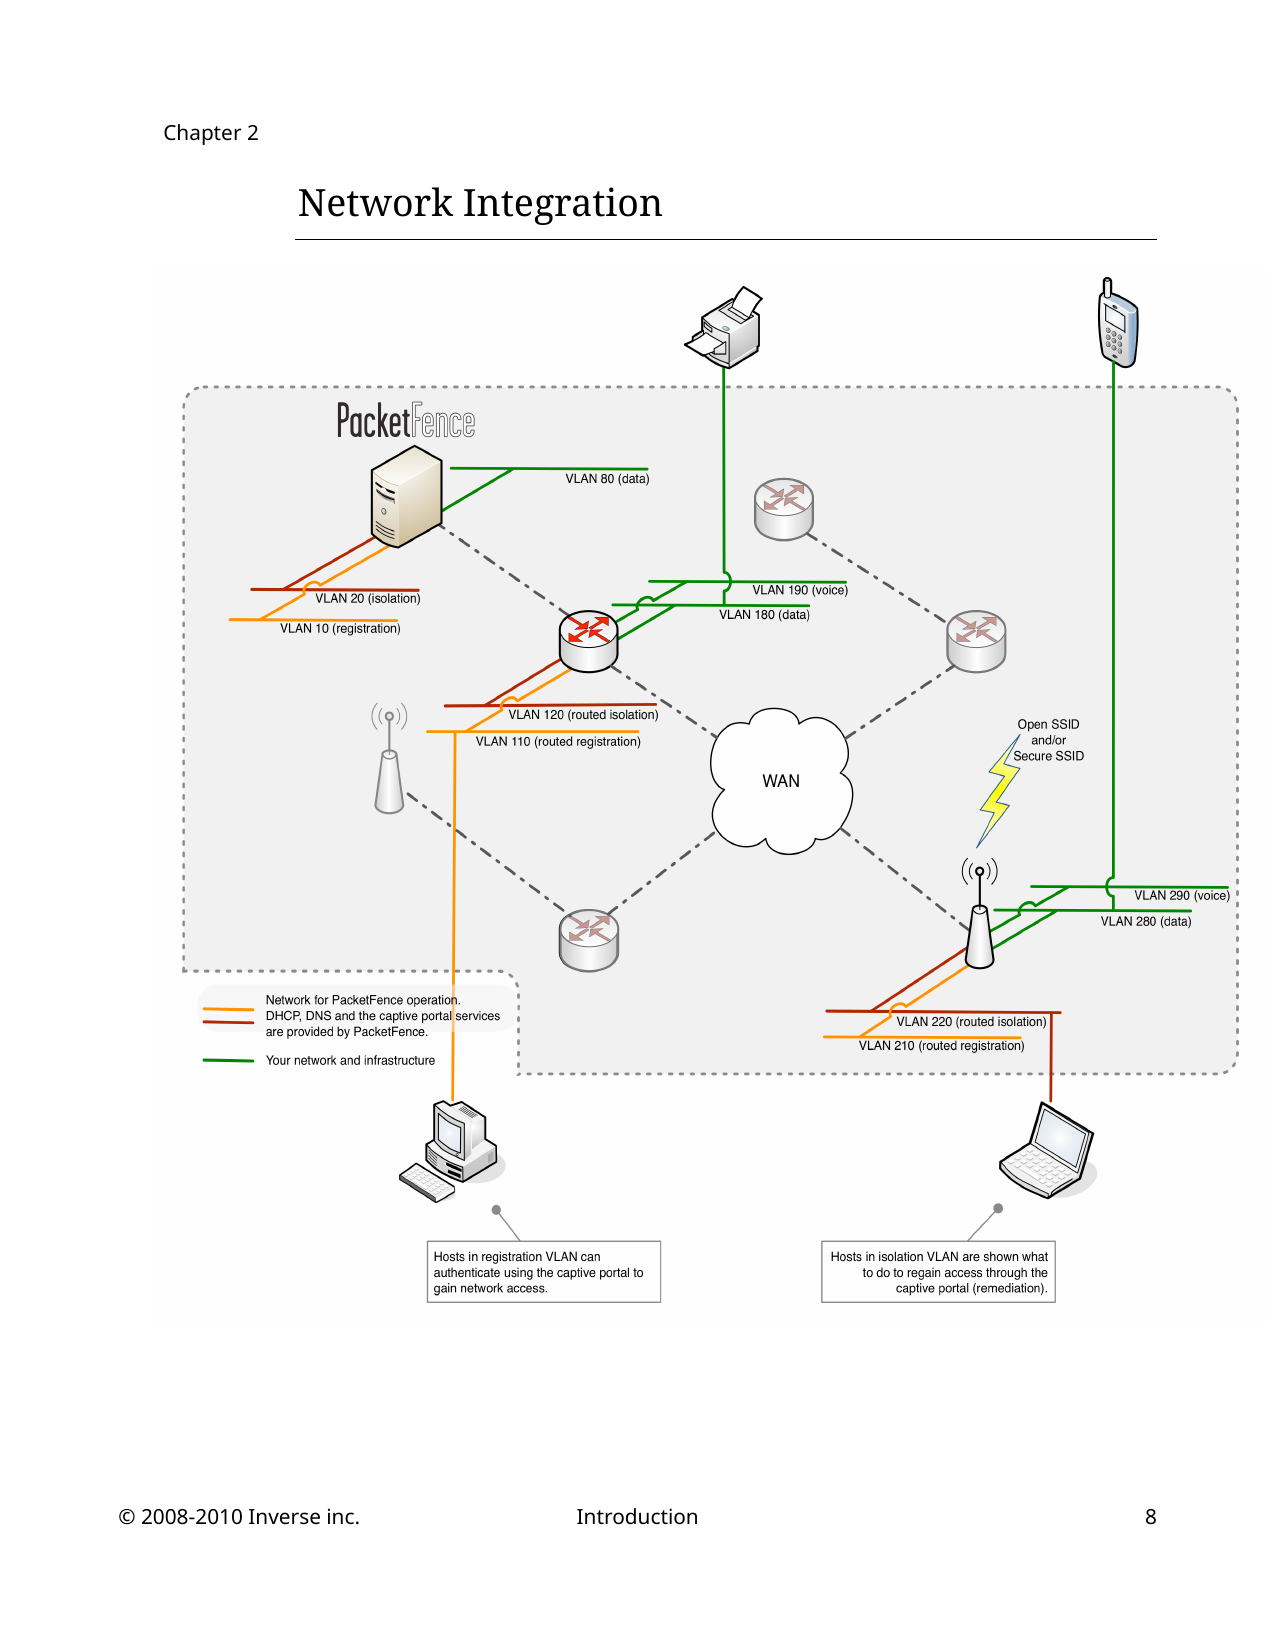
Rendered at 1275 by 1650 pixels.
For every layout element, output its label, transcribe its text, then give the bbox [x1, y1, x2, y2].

subtitle Network Integration [295, 176, 1157, 239]
picture [169, 283, 1268, 1324]
